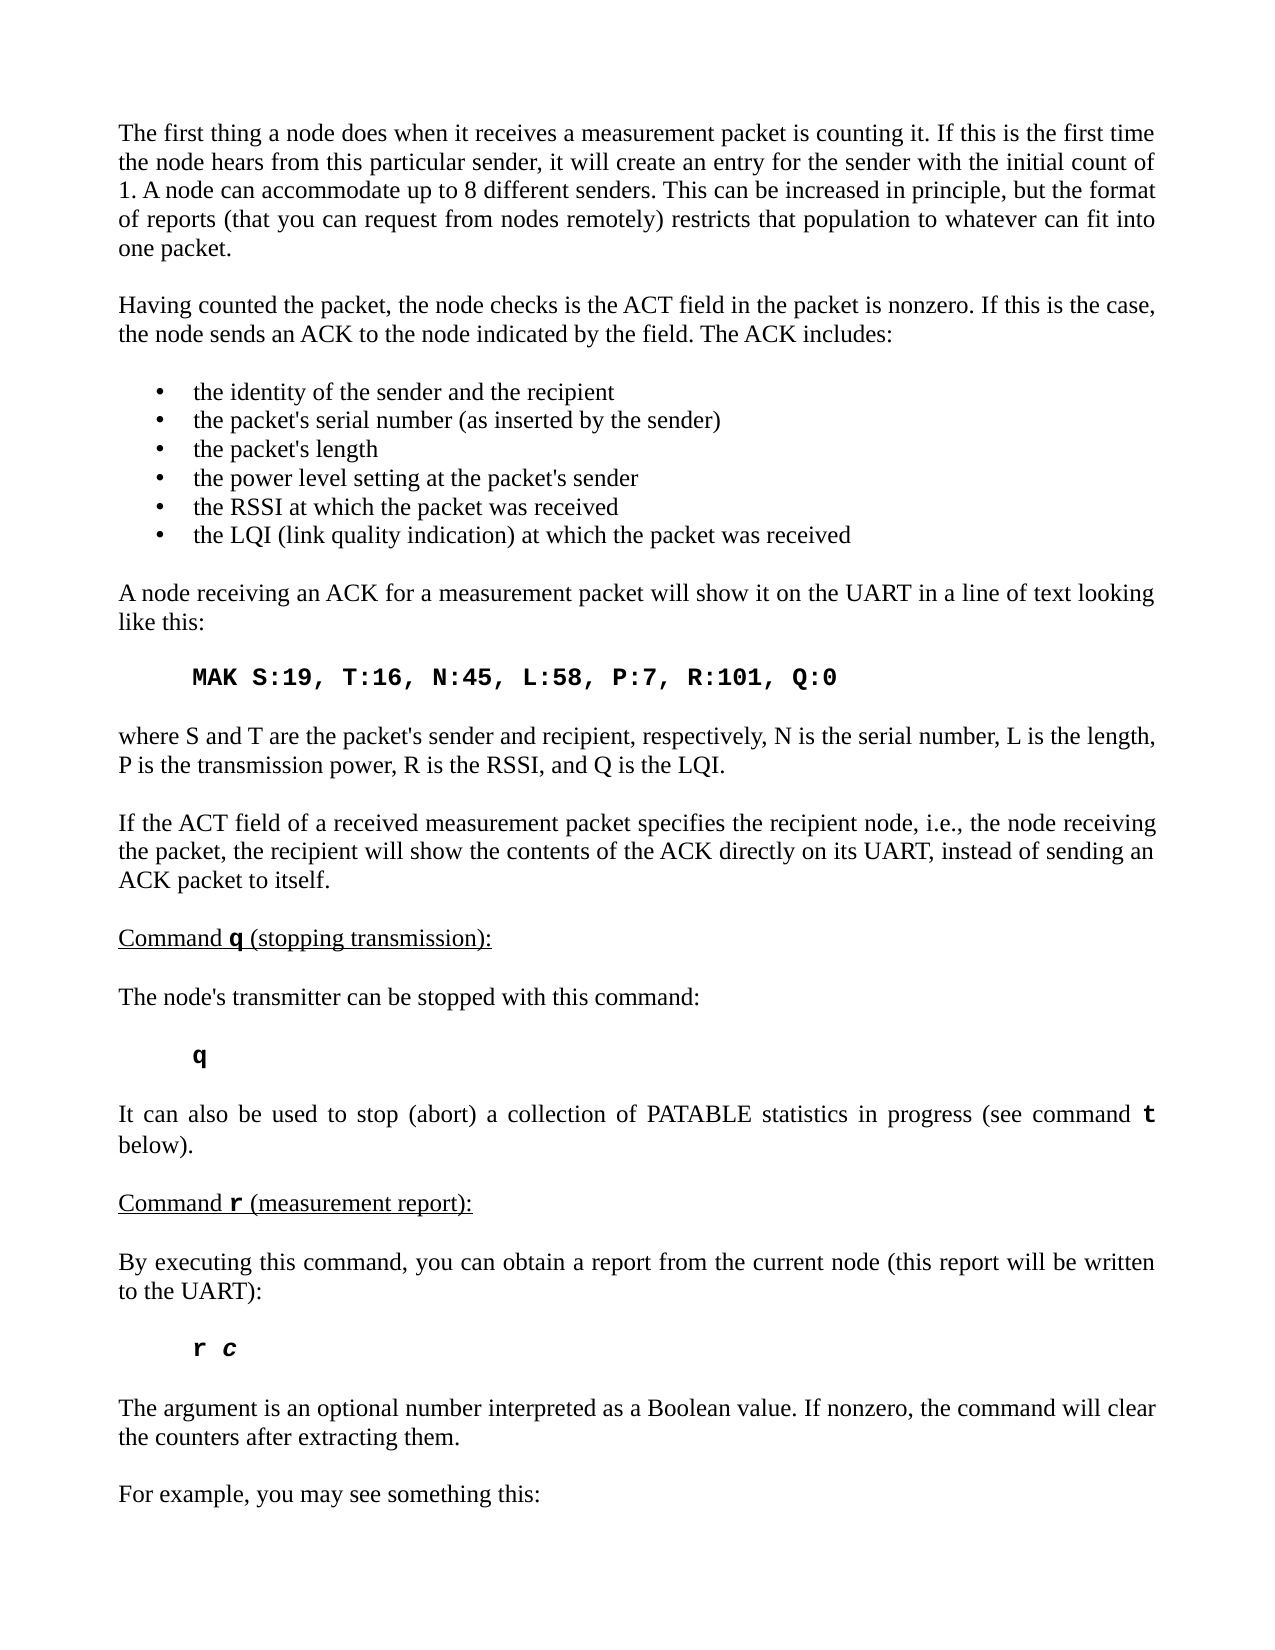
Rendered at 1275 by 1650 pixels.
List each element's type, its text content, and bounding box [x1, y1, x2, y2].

text A node receiving an ACK for a measurement packet will show it on the UART in a line of text looking like this: [118, 578, 1157, 636]
list the power level setting at the packet's sender [156, 463, 1157, 492]
text If the ACT field of a received measurement packet specifies the recipient node, i.e., the node receiving the packet, the recipient will show the contents of the ACK directly on its UART, instead of sending an ACK packet to itself. [118, 808, 1157, 894]
text By executing this command, you can obtain a report from the current node (this report will be written to the UART): [118, 1247, 1157, 1305]
text where S and T are the packet's sender and recipient, respectively, N is the serial number, L is the length, P is the transmission power, R is the RSSI, and Q is the LQI. [118, 721, 1157, 779]
text MAK S:19, T:16, N:45, L:58, P:7, R:101, Q:0 [118, 664, 1157, 693]
list the packet's length [156, 434, 1157, 463]
text Command r (measurement report): [118, 1188, 1157, 1218]
list the RSSI at which the packet was received [156, 492, 1157, 521]
text r c [118, 1333, 1157, 1364]
text The argument is an optional number interpreted as a Boolean value. If nonzero, the command will clear the counters after extracting them. [118, 1393, 1157, 1451]
text q [118, 1040, 1157, 1071]
list the identity of the sender and the recipient [156, 377, 1157, 406]
text The first thing a node does when it receives a measurement packet is counting it. If this is the first time the node hears from this particular sender, it will create an entry for the sender with the initial count of 1. A node can accommodate up to 8 different senders. This can be increased in principle, but the format of reports (that you can request from nodes remotely) restricts that population to whatever can fit into one packet. [118, 118, 1157, 262]
text It can also be used to stop (abort) a collection of PATABLE statistics in progress (see command t below). [118, 1099, 1157, 1159]
text For example, you may see something this: [118, 1479, 1157, 1508]
text Having counted the packet, the node checks is the ACT field in the packet is nonzero. If this is the case, the node sends an ACK to the node indicated by the field. The ACK includes: [118, 291, 1157, 348]
text The node's transmitter can be stopped with this command: [118, 982, 1157, 1011]
text Command q (stopping transmission): [118, 923, 1157, 953]
list the packet's serial number (as inserted by the sender) [156, 406, 1157, 434]
list the LQI (link quality indication) at which the packet was received [156, 521, 1157, 549]
